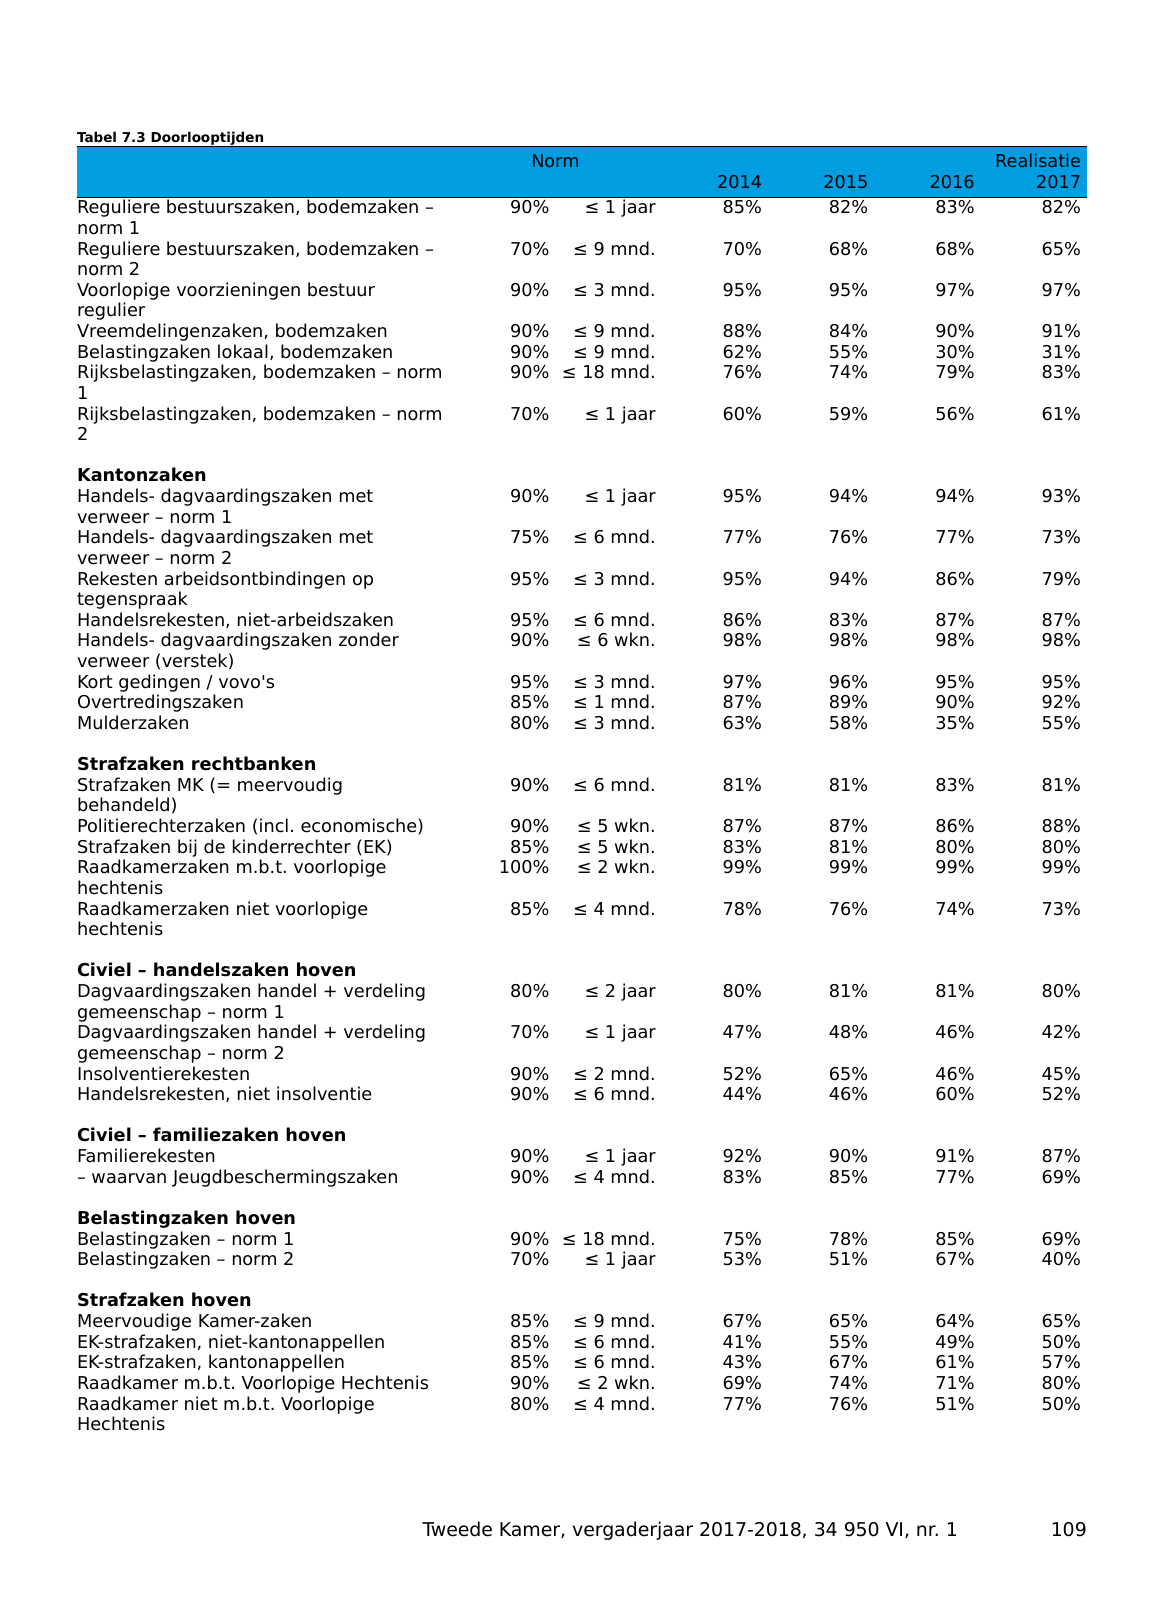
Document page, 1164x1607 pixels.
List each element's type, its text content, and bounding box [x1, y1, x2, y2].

table_cell [449, 734, 555, 754]
table_cell 90% [449, 321, 555, 342]
table_cell [661, 1105, 768, 1125]
table_cell ≤ 6 mnd. [555, 1352, 661, 1373]
table_cell 65% [980, 1311, 1087, 1332]
table_cell 57% [980, 1352, 1087, 1373]
table_cell 80% [980, 837, 1087, 857]
table_cell [768, 1270, 874, 1290]
table_cell [77, 1435, 449, 1455]
table_cell 75% [449, 527, 555, 568]
table_cell 2015 [768, 172, 874, 197]
table_cell [449, 172, 555, 197]
table_cell [555, 172, 661, 197]
table_cell 61% [980, 404, 1087, 445]
table_cell 85% [449, 692, 555, 713]
table_cell ≤ 9 mnd. [555, 1311, 661, 1332]
table_cell 95% [449, 569, 555, 610]
table_cell 65% [768, 1311, 874, 1332]
table_cell 80% [449, 713, 555, 733]
table_cell 100% [449, 857, 555, 898]
table_cell [980, 1105, 1087, 1125]
table_cell 95% [874, 672, 980, 692]
table_cell 90% [449, 1064, 555, 1084]
table_cell 80% [449, 1394, 555, 1435]
table_cell 79% [874, 362, 980, 403]
table_cell [874, 734, 980, 754]
table_cell 98% [874, 630, 980, 672]
table_cell ≤ 2 wkn. [555, 857, 661, 898]
table_cell [661, 734, 768, 754]
table_cell [874, 1290, 980, 1311]
table_cell 99% [768, 857, 874, 898]
table_cell [874, 1187, 980, 1208]
table_cell 70% [449, 1249, 555, 1270]
table_cell [661, 754, 768, 775]
table_cell 85% [874, 1229, 980, 1249]
table_cell 77% [661, 1394, 768, 1435]
table_cell 81% [874, 981, 980, 1022]
table_cell [77, 1105, 449, 1125]
table_cell 90% [449, 198, 555, 238]
table_cell Handels- dagvaardingszaken met verweer – norm 1 [77, 486, 449, 527]
table_cell 74% [768, 1373, 874, 1393]
table_cell 83% [768, 610, 874, 630]
table_cell Vreemdelingenzaken, bodemzaken [77, 321, 449, 342]
table_cell 45% [980, 1064, 1087, 1084]
table_cell ≤ 9 mnd. [555, 239, 661, 280]
table_cell [980, 940, 1087, 960]
table_cell 80% [980, 1373, 1087, 1393]
table_cell ≤ 2 mnd. [555, 1064, 661, 1084]
table_cell 50% [980, 1394, 1087, 1435]
table_cell 53% [661, 1249, 768, 1270]
table_cell 74% [768, 362, 874, 403]
table_cell 81% [661, 775, 768, 816]
table_cell ≤ 3 mnd. [555, 672, 661, 692]
table_cell [768, 960, 874, 981]
table_cell [980, 1125, 1087, 1146]
table_cell [555, 1125, 661, 1146]
table_cell 43% [661, 1352, 768, 1373]
table_cell [555, 1270, 661, 1290]
table_cell ≤ 4 mnd. [555, 899, 661, 940]
table_cell [874, 1125, 980, 1146]
table_cell 42% [980, 1022, 1087, 1063]
table_cell EK-strafzaken, niet-kantonappellen [77, 1332, 449, 1352]
table_cell 91% [874, 1146, 980, 1167]
table_cell ≤ 9 mnd. [555, 342, 661, 362]
table_cell ≤ 9 mnd. [555, 321, 661, 342]
table_cell 51% [768, 1249, 874, 1270]
table_cell [874, 1270, 980, 1290]
table_cell Belastingzaken – norm 2 [77, 1249, 449, 1270]
table_cell 81% [980, 775, 1087, 816]
table_cell 68% [768, 239, 874, 280]
table_cell 83% [874, 775, 980, 816]
table_cell Raadkamer m.b.t. Voorlopige Hechtenis [77, 1373, 449, 1393]
table_cell 60% [661, 404, 768, 445]
table_cell 30% [874, 342, 980, 362]
table_cell 35% [874, 713, 980, 733]
table_cell 88% [661, 321, 768, 342]
table_cell ≤ 18 mnd. [555, 1229, 661, 1249]
table_cell 44% [661, 1084, 768, 1105]
table_cell Belastingzaken lokaal, bodemzaken [77, 342, 449, 362]
table_cell ≤ 6 wkn. [555, 630, 661, 672]
table_cell [77, 445, 449, 465]
table_cell [555, 445, 661, 465]
table_cell 86% [874, 816, 980, 837]
table_cell 46% [874, 1022, 980, 1063]
table_cell 78% [768, 1229, 874, 1249]
table_cell [77, 734, 449, 754]
table_cell Meervoudige Kamer-zaken [77, 1311, 449, 1332]
table_cell Overtredingszaken [77, 692, 449, 713]
table_cell 63% [661, 713, 768, 733]
table_cell [77, 1270, 449, 1290]
table_cell Strafzaken MK (= meervoudig behandeld) [77, 775, 449, 816]
table_cell 67% [768, 1352, 874, 1373]
table_cell [768, 1125, 874, 1146]
table_cell 85% [449, 899, 555, 940]
table_cell [555, 1208, 661, 1228]
table_cell [661, 1270, 768, 1290]
table_cell [980, 1208, 1087, 1228]
table_cell 41% [661, 1332, 768, 1352]
table_cell 94% [874, 486, 980, 527]
table_cell 94% [768, 569, 874, 610]
table_cell 55% [768, 342, 874, 362]
table_cell 79% [980, 569, 1087, 610]
table_cell 90% [449, 816, 555, 837]
table_cell Dagvaardingszaken handel + verdeling gemeenschap – norm 1 [77, 981, 449, 1022]
table_cell Reguliere bestuurszaken, bodemzaken – norm 2 [77, 239, 449, 280]
table_cell 95% [768, 280, 874, 321]
table_cell [449, 1187, 555, 1208]
table_cell 90% [874, 321, 980, 342]
table_cell Civiel – familiezaken hoven [77, 1125, 449, 1146]
table_cell [661, 1187, 768, 1208]
table_cell [661, 960, 768, 981]
table_cell [77, 940, 449, 960]
table_cell [555, 1105, 661, 1125]
table_cell 94% [768, 486, 874, 527]
table_cell 2016 [874, 172, 980, 197]
table_cell 98% [980, 630, 1087, 672]
table_cell 67% [874, 1249, 980, 1270]
table_cell Realisatie [661, 147, 1087, 172]
table_cell 52% [661, 1064, 768, 1084]
table_cell [661, 940, 768, 960]
table_cell ≤ 3 mnd. [555, 280, 661, 321]
table_cell 83% [661, 1167, 768, 1187]
table_cell ≤ 4 mnd. [555, 1167, 661, 1187]
table_cell [449, 445, 555, 465]
table_cell ≤ 2 jaar [555, 981, 661, 1022]
table_cell [555, 754, 661, 775]
table_cell ≤ 1 jaar [555, 486, 661, 527]
table_cell Handelsrekesten, niet-arbeidszaken [77, 610, 449, 630]
table_cell 95% [661, 486, 768, 527]
table_cell 49% [874, 1332, 980, 1352]
table_cell [768, 940, 874, 960]
table_cell ≤ 6 mnd. [555, 527, 661, 568]
table_cell [980, 734, 1087, 754]
table_cell ≤ 3 mnd. [555, 713, 661, 733]
table_cell 90% [449, 775, 555, 816]
table_cell 80% [661, 981, 768, 1022]
table_cell 74% [874, 899, 980, 940]
table_cell 78% [661, 899, 768, 940]
table_cell 90% [768, 1146, 874, 1167]
table_cell Civiel – handelszaken hoven [77, 960, 449, 981]
table_cell [768, 754, 874, 775]
table_cell 80% [449, 981, 555, 1022]
table_cell 97% [874, 280, 980, 321]
table_cell ≤ 6 mnd. [555, 1084, 661, 1105]
table_cell 50% [980, 1332, 1087, 1352]
table_cell 97% [661, 672, 768, 692]
table_cell Handels- dagvaardingszaken zonder verweer (verstek) [77, 630, 449, 672]
table_cell 48% [768, 1022, 874, 1063]
table_cell [874, 754, 980, 775]
table_cell Strafzaken rechtbanken [77, 754, 449, 775]
table_cell [449, 1435, 555, 1455]
table_cell 89% [768, 692, 874, 713]
table_cell [449, 960, 555, 981]
table_cell 67% [661, 1311, 768, 1332]
table_cell [980, 445, 1087, 465]
table_cell Belastingzaken – norm 1 [77, 1229, 449, 1249]
table_cell 98% [768, 630, 874, 672]
table_cell 99% [980, 857, 1087, 898]
table_cell 80% [980, 981, 1087, 1022]
table_cell 31% [980, 342, 1087, 362]
table_cell [980, 960, 1087, 981]
table_cell 87% [661, 692, 768, 713]
table_cell Kantonzaken [77, 465, 449, 486]
table_cell 69% [980, 1229, 1087, 1249]
table_cell ≤ 6 mnd. [555, 1332, 661, 1352]
table_cell 77% [874, 527, 980, 568]
table_cell 96% [768, 672, 874, 692]
table_cell ≤ 3 mnd. [555, 569, 661, 610]
table_cell 56% [874, 404, 980, 445]
table_cell 93% [980, 486, 1087, 527]
table_cell 90% [874, 692, 980, 713]
table_cell 87% [874, 610, 980, 630]
table_cell ≤ 2 wkn. [555, 1373, 661, 1393]
table_cell 77% [661, 527, 768, 568]
table_cell [661, 445, 768, 465]
table_cell [449, 1290, 555, 1311]
table_cell 2017 [980, 172, 1087, 197]
table_cell Handels- dagvaardingszaken met verweer – norm 2 [77, 527, 449, 568]
table_cell 2014 [661, 172, 768, 197]
table_cell [874, 445, 980, 465]
table_cell [661, 1435, 768, 1455]
table_cell [874, 1208, 980, 1228]
table_cell [449, 1208, 555, 1228]
table_cell 61% [874, 1352, 980, 1373]
table_cell 64% [874, 1311, 980, 1332]
table_cell 90% [449, 280, 555, 321]
table_cell [980, 1270, 1087, 1290]
table_cell [768, 1105, 874, 1125]
table_cell ≤ 1 jaar [555, 198, 661, 238]
table_cell 95% [980, 672, 1087, 692]
table_cell [449, 1270, 555, 1290]
table_cell [768, 1187, 874, 1208]
table_cell Familierekesten [77, 1146, 449, 1167]
table_cell [661, 1125, 768, 1146]
table_cell 97% [980, 280, 1087, 321]
table_cell 82% [980, 198, 1087, 238]
table_cell 60% [874, 1084, 980, 1105]
table_cell 70% [661, 239, 768, 280]
table_cell 95% [661, 280, 768, 321]
table_cell 90% [449, 362, 555, 403]
table_cell [661, 1208, 768, 1228]
table_cell 75% [661, 1229, 768, 1249]
table_cell 90% [449, 1146, 555, 1167]
table_cell 40% [980, 1249, 1087, 1270]
table_cell Belastingzaken hoven [77, 1208, 449, 1228]
table_cell 90% [449, 630, 555, 672]
table_cell [555, 1187, 661, 1208]
table_cell ≤ 1 jaar [555, 1249, 661, 1270]
table_cell 87% [768, 816, 874, 837]
table_cell ≤ 5 wkn. [555, 837, 661, 857]
table_cell ≤ 18 mnd. [555, 362, 661, 403]
table_cell 46% [874, 1064, 980, 1084]
table_cell 98% [661, 630, 768, 672]
table_cell [874, 940, 980, 960]
table_cell Kort gedingen / vovo's [77, 672, 449, 692]
table_header Tabel 7.3 Doorlooptijden [77, 130, 1087, 146]
table_cell 59% [768, 404, 874, 445]
table_cell 46% [768, 1084, 874, 1105]
table_cell 95% [449, 672, 555, 692]
table_cell ≤ 6 mnd. [555, 775, 661, 816]
table_cell 55% [980, 713, 1087, 733]
table_cell 83% [874, 198, 980, 238]
table_cell 95% [661, 569, 768, 610]
table_cell 73% [980, 899, 1087, 940]
table_cell [980, 465, 1087, 486]
table_cell 69% [980, 1167, 1087, 1187]
table_cell [555, 960, 661, 981]
table_cell Strafzaken hoven [77, 1290, 449, 1311]
table_cell 91% [980, 321, 1087, 342]
table_cell [768, 465, 874, 486]
table_cell 87% [661, 816, 768, 837]
table_cell 70% [449, 1022, 555, 1063]
table_cell 70% [449, 404, 555, 445]
table_cell [874, 465, 980, 486]
table_cell 85% [449, 1352, 555, 1373]
table_cell [449, 465, 555, 486]
table_cell 69% [661, 1373, 768, 1393]
table_cell Handelsrekesten, niet insolventie [77, 1084, 449, 1105]
table_cell ≤ 1 jaar [555, 1146, 661, 1167]
table_cell [768, 1435, 874, 1455]
table_cell 81% [768, 981, 874, 1022]
table_cell 70% [449, 239, 555, 280]
table_cell [555, 1435, 661, 1455]
table_cell 65% [980, 239, 1087, 280]
table_cell 51% [874, 1394, 980, 1435]
table_cell 85% [449, 1332, 555, 1352]
table_cell Strafzaken bij de kinderrechter (EK) [77, 837, 449, 857]
table_cell [768, 1290, 874, 1311]
table_cell Rijksbelastingzaken, bodemzaken – norm 2 [77, 404, 449, 445]
table_cell 88% [980, 816, 1087, 837]
table_cell [77, 1187, 449, 1208]
table_cell Dagvaardingszaken handel + verdeling gemeenschap – norm 2 [77, 1022, 449, 1063]
table_cell 90% [449, 1167, 555, 1187]
table_cell 92% [661, 1146, 768, 1167]
table_cell [768, 445, 874, 465]
table_cell [555, 734, 661, 754]
table_cell [555, 465, 661, 486]
table_cell 85% [768, 1167, 874, 1187]
table_cell ≤ 1 mnd. [555, 692, 661, 713]
table_cell 86% [661, 610, 768, 630]
table_cell 73% [980, 527, 1087, 568]
table_cell 85% [449, 1311, 555, 1332]
table_cell 90% [449, 1084, 555, 1105]
table_cell [449, 1105, 555, 1125]
table_cell [449, 754, 555, 775]
table_cell Voorlopige voorzieningen bestuur regulier [77, 280, 449, 321]
table_cell 99% [661, 857, 768, 898]
table_cell [77, 172, 449, 197]
table_cell Rijksbelastingzaken, bodemzaken – norm 1 [77, 362, 449, 403]
table_cell [661, 465, 768, 486]
table_cell 47% [661, 1022, 768, 1063]
table_cell EK-strafzaken, kantonappellen [77, 1352, 449, 1373]
table_cell 92% [980, 692, 1087, 713]
table_cell 71% [874, 1373, 980, 1393]
table_cell 52% [980, 1084, 1087, 1105]
table_cell ≤ 6 mnd. [555, 610, 661, 630]
table_cell 68% [874, 239, 980, 280]
table_cell [555, 1290, 661, 1311]
table_cell 82% [768, 198, 874, 238]
table_cell Reguliere bestuurszaken, bodemzaken – norm 1 [77, 198, 449, 238]
table_cell Raadkamerzaken m.b.t. voorlopige hechtenis [77, 857, 449, 898]
table_cell [661, 1290, 768, 1311]
table_cell [449, 1125, 555, 1146]
table_cell Raadkamer niet m.b.t. Voorlopige Hechtenis [77, 1394, 449, 1435]
table_cell 65% [768, 1064, 874, 1084]
table_cell 77% [874, 1167, 980, 1187]
table_cell 85% [661, 198, 768, 238]
table_cell 99% [874, 857, 980, 898]
table_cell 86% [874, 569, 980, 610]
table_cell [980, 1187, 1087, 1208]
table_cell 90% [449, 1373, 555, 1393]
table_cell [768, 1208, 874, 1228]
table_cell 76% [768, 527, 874, 568]
table_cell [980, 754, 1087, 775]
table_cell 80% [874, 837, 980, 857]
table_cell 62% [661, 342, 768, 362]
table_cell [449, 940, 555, 960]
table_cell Norm [449, 147, 661, 172]
table_cell ≤ 1 jaar [555, 1022, 661, 1063]
table_cell 90% [449, 342, 555, 362]
table_cell [874, 960, 980, 981]
table_cell ≤ 4 mnd. [555, 1394, 661, 1435]
table_cell 81% [768, 837, 874, 857]
table_cell [555, 940, 661, 960]
table_cell Mulderzaken [77, 713, 449, 733]
table_cell [980, 1435, 1087, 1455]
table_cell – waarvan Jeugdbeschermingszaken [77, 1167, 449, 1187]
table_cell 76% [661, 362, 768, 403]
table_cell Rekesten arbeidsontbindingen op tegenspraak [77, 569, 449, 610]
table_cell 95% [449, 610, 555, 630]
table_cell [874, 1435, 980, 1455]
table_cell 87% [980, 1146, 1087, 1167]
table_cell ≤ 1 jaar [555, 404, 661, 445]
table_cell Politierechterzaken (incl. economische) [77, 816, 449, 837]
table_cell ≤ 5 wkn. [555, 816, 661, 837]
table_cell 84% [768, 321, 874, 342]
table_cell 81% [768, 775, 874, 816]
table_cell 83% [980, 362, 1087, 403]
table_cell [768, 734, 874, 754]
table_cell [77, 147, 449, 172]
table_cell Insolventierekesten [77, 1064, 449, 1084]
table_cell 85% [449, 837, 555, 857]
table_cell 90% [449, 1229, 555, 1249]
table_cell 87% [980, 610, 1087, 630]
table_cell Raadkamerzaken niet voorlopige hechtenis [77, 899, 449, 940]
table_cell 90% [449, 486, 555, 527]
table_cell [980, 1290, 1087, 1311]
table_cell 83% [661, 837, 768, 857]
table_cell 55% [768, 1332, 874, 1352]
table_cell 76% [768, 1394, 874, 1435]
table_cell [874, 1105, 980, 1125]
table_cell 76% [768, 899, 874, 940]
table_cell 58% [768, 713, 874, 733]
